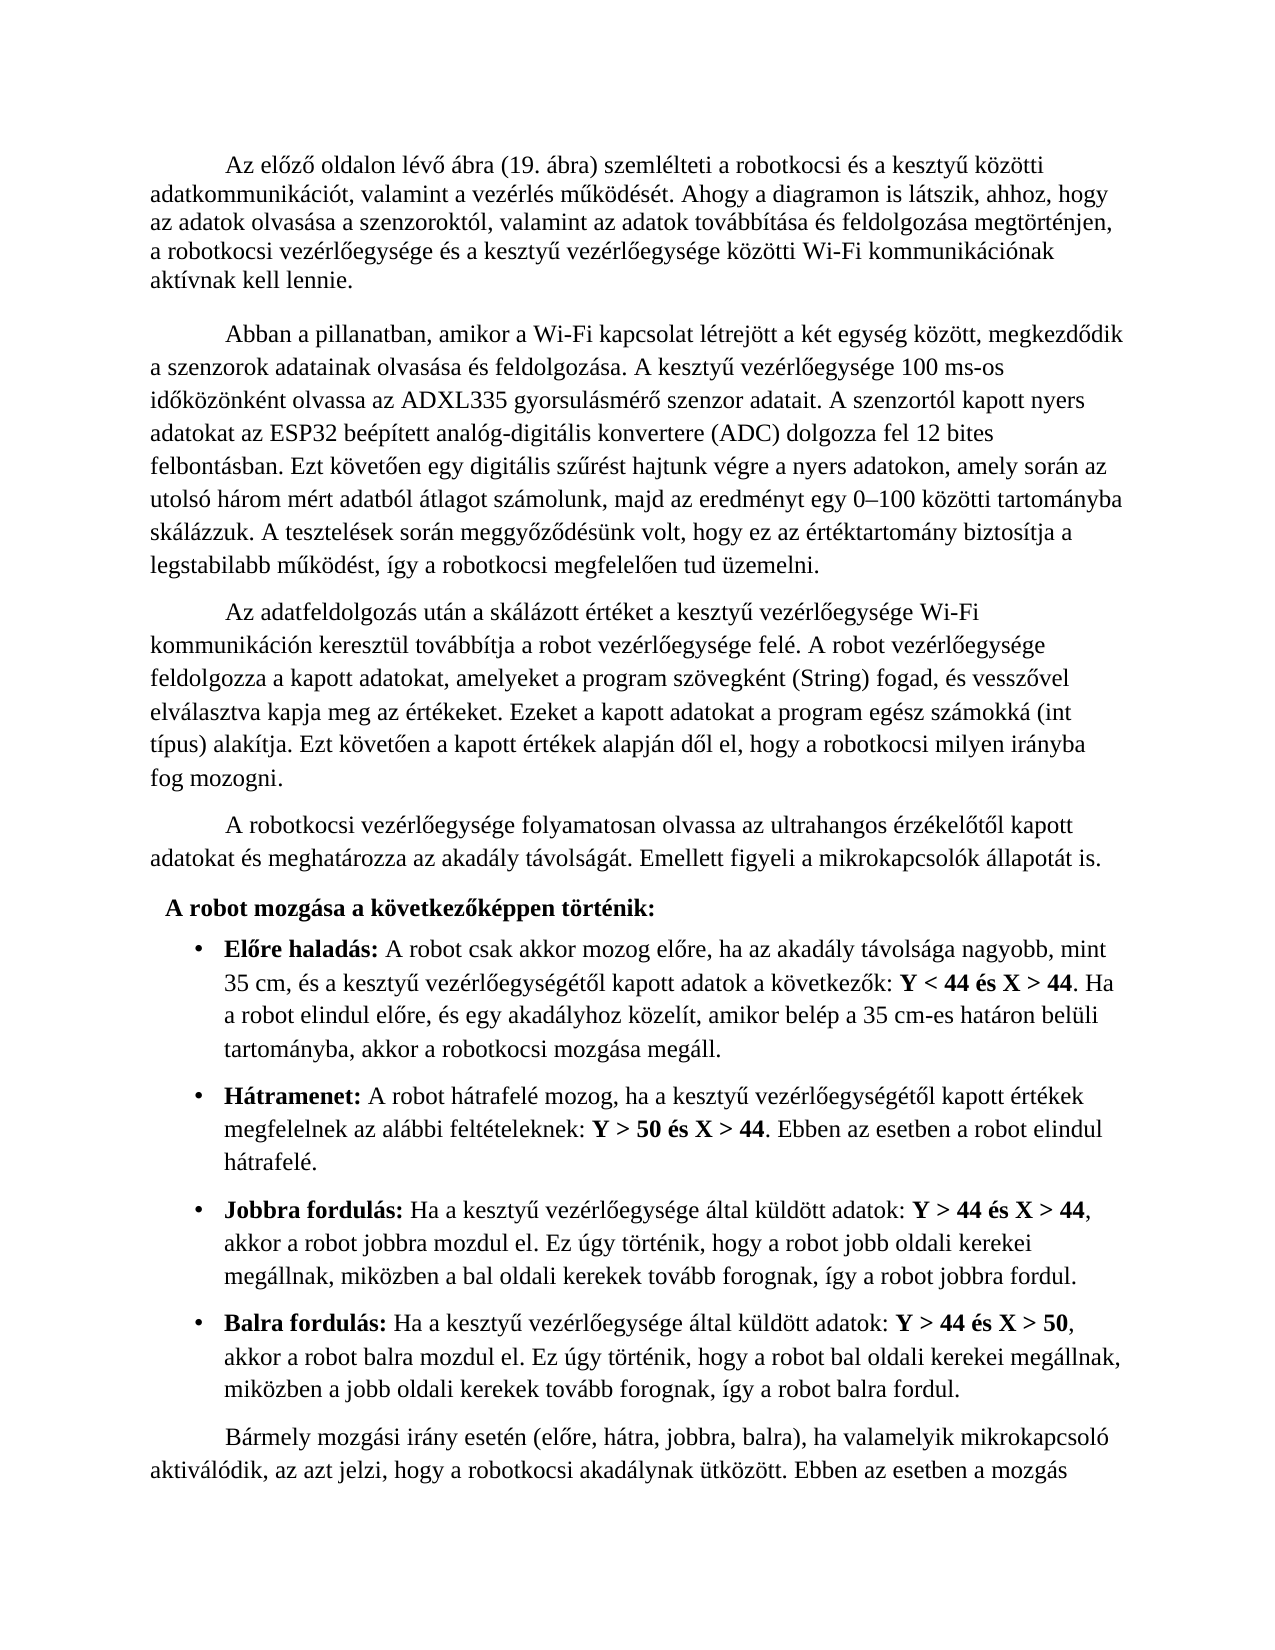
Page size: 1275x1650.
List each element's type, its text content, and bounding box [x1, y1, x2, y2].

text Az előző oldalon lévő ábra (19. ábra) szemlélteti a robotkocsi és a kesztyű közötti adatkommunikációt, valamint a vezérlés működését. Ahogy a diagramon is látszik, ahhoz, hogy az adatok olvasása a szenzoroktól, valamint az adatok továbbítása és feldolgozása megtörténjen, a robotkocsi vezérlőegysége és a kesztyű vezérlőegysége közötti Wi-Fi kommunikációnak aktívnak kell lennie. [150, 150, 1125, 294]
text A robotkocsi vezérlőegysége folyamatosan olvassa az ultrahangos érzékelőtől kapott adatokat és meghatározza az akadály távolságát. Emellett figyeli a mikrokapcsolók állapotát is. [150, 810, 1125, 872]
text Abban a pillanatban, amikor a Wi-Fi kapcsolat létrejött a két egység között, megkezdődik a szenzorok adatainak olvasása és feldolgozása. A kesztyű vezérlőegysége 100 ms-os időközönként olvassa az ADXL335 gyorsulásmérő szenzor adatait. A szenzortól kapott nyers adatokat az ESP32 beépített analóg-digitális konvertere (ADC) dolgozza fel 12 bites felbontásban. Ezt követően egy digitális szűrést hajtunk végre a nyers adatokon, amely során az utolsó három mért adatból átlagot számolunk, majd az eredményt egy 0–100 közötti tartományba skálázzuk. A tesztelések során meggyőződésünk volt, hogy ez az értéktartomány biztosítja a legstabilabb működést, így a robotkocsi megfelelően tud üzemelni. [150, 319, 1125, 579]
list Balra fordulás: Ha a kesztyű vezérlőegysége által küldött adatok: Y > 44 és X > 50, akkor a robot balra mozdul el. Ez úgy történik, hogy a robot bal oldali kerekei megállnak, miközben a jobb oldali kerekek tovább forognak, így a robot balra fordul. [194, 1308, 1125, 1403]
text Az adatfeldolgozás után a skálázott értéket a kesztyű vezérlőegysége Wi-Fi kommunikáción keresztül továbbítja a robot vezérlőegysége felé. A robot vezérlőegysége feldolgozza a kapott adatokat, amelyeket a program szövegként (String) fogad, és vesszővel elválasztva kapja meg az értékeket. Ezeket a kapott adatokat a program egész számokká (int típus) alakítja. Ezt követően a kapott értékek alapján dől el, hogy a robotkocsi milyen irányba fog mozogni. [150, 597, 1125, 791]
list Hátramenet: A robot hátrafelé mozog, ha a kesztyű vezérlőegységétől kapott értékek megfelelnek az alábbi feltételeknek: Y > 50 és X > 44. Ebben az esetben a robot elindul hátrafelé. [194, 1081, 1125, 1176]
text Bármely mozgási irány esetén (előre, hátra, jobbra, balra), ha valamelyik mikrokapcsoló aktiválódik, az azt jelzi, hogy a robotkocsi akadálynak ütközött. Ebben az esetben a mozgás [150, 1422, 1125, 1484]
subtitle A robot mozgása a következőképpen történik: [150, 893, 1125, 922]
list Jobbra fordulás: Ha a kesztyű vezérlőegysége által küldött adatok: Y > 44 és X > 44, akkor a robot jobbra mozdul el. Ez úgy történik, hogy a robot jobb oldali kerekei megállnak, miközben a bal oldali kerekek tovább forognak, így a robot jobbra fordul. [194, 1195, 1125, 1290]
list Előre haladás: A robot csak akkor mozog előre, ha az akadály távolsága nagyobb, mint 35 cm, és a kesztyű vezérlőegységétől kapott adatok a következők: Y < 44 és X > 44. Ha a robot elindul előre, és egy akadályhoz közelít, amikor belép a 35 cm-es határon belüli tartományba, akkor a robotkocsi mozgása megáll. [194, 934, 1125, 1062]
